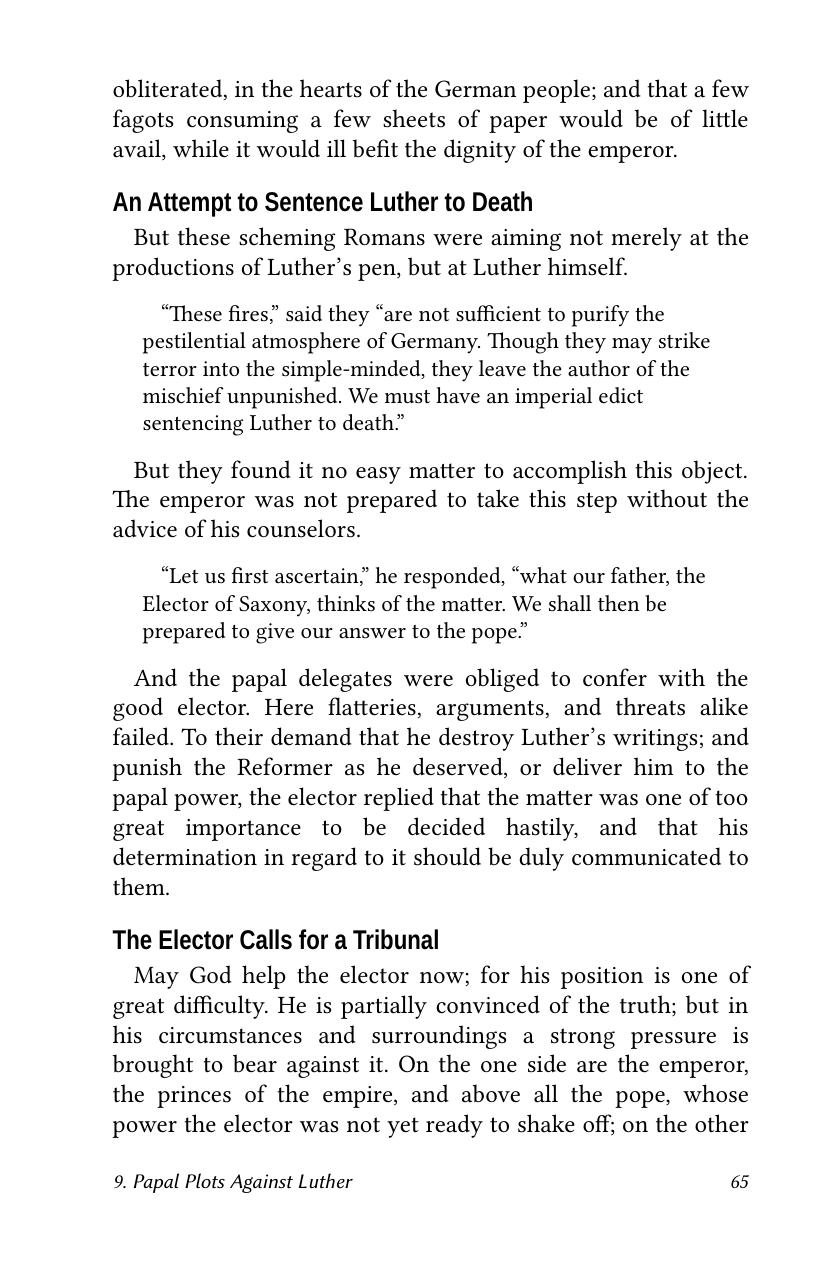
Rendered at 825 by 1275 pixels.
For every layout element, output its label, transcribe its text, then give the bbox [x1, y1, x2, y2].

text obliterated, in the hearts of the German people; and that a few fagots consuming a few sheets of paper would be of little avail, while it would ill befit the dignity of the emperor. [112, 75, 750, 163]
text And the papal delegates were obliged to confer with the good elector. Here flatteries, arguments, and threats alike failed. To their demand that he destroy Luther’s writings; and punish the Reformer as he deserved, or deliver him to the papal power, the elector replied that the matter was one of too great importance to be decided hastily, and that his determination in regard to it should be duly communicated to them. [112, 663, 750, 901]
subtitle An Attempt to Sentence Luther to Death [112, 186, 750, 217]
text But these scheming Romans were aiming not merely at the productions of Luther’s pen, but at Luther himself. [112, 223, 750, 281]
subtitle The Elector Calls for a Tribunal [112, 924, 750, 955]
text May God help the elector now; for his position is one of great difficulty. He is partially convinced of the truth; but in his circumstances and surroundings a strong pressure is brought to bear against it. On the one side are the emperor, the princes of the empire, and above all the pope, whose power the elector was not yet ready to shake off; on the other [112, 961, 750, 1139]
text “Let us first ascertain,” he responded, “what our father, the Elector of Saxony, thinks of the matter. We shall then be prepared to give our answer to the pope.” [142, 563, 720, 644]
text But they found it no easy matter to accomplish this object. The emperor was not prepared to take this step without the advice of his counselors. [112, 456, 750, 544]
text “These fires,” said they “are not sufficient to purify the pestilential atmosphere of Germany. Though they may strike terror into the simple-minded, they leave the author of the mischief unpunished. We must have an imperial edict sentencing Luther to death.” [142, 301, 720, 436]
